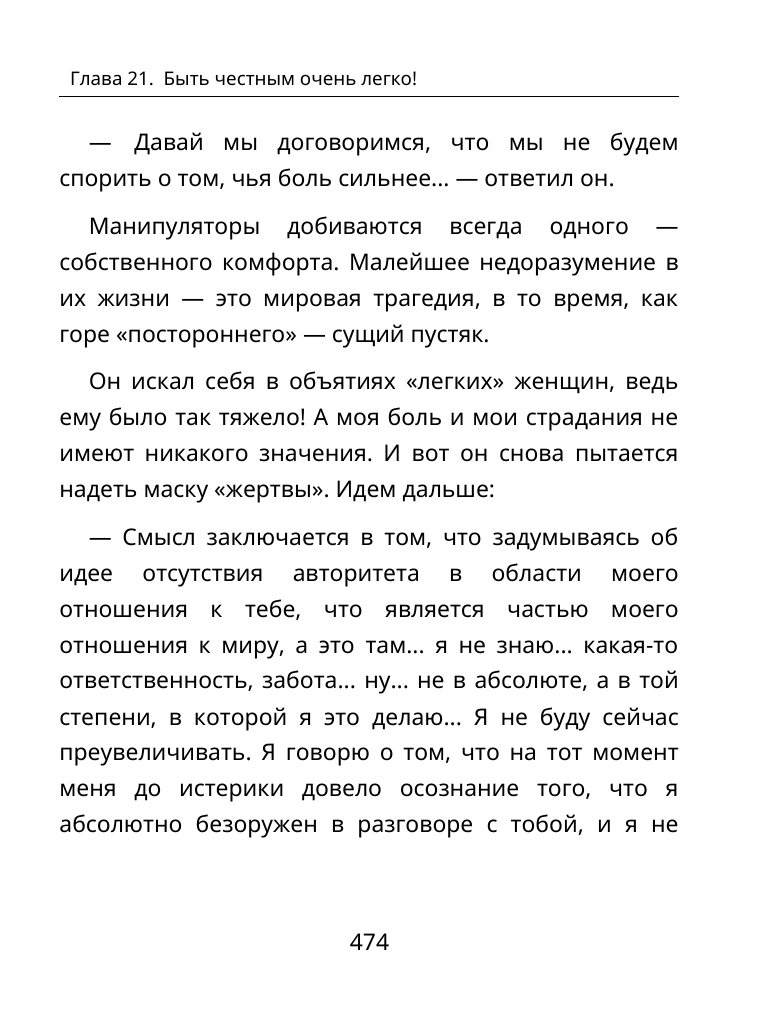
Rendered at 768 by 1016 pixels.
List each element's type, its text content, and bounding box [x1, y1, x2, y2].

text — Смысл заключается в том, что задумываясь об идее отсутствия авторитета в области моего отношения к тебе, что является частью моего отношения к миру, а это там... я не знаю... какая-то ответственность, забота... ну... не в абсолюте, а в той степени, в которой я это делаю... Я не буду сейчас преувеличивать. Я говорю о том, что на тот момент меня до истерики довело осознание того, что я абсолютно безоружен в разговоре с тобой, и я не [59, 521, 679, 839]
list Давай мы договоримся, что мы не будем спорить о том, чья боль сильнее... — ответил он. [59, 126, 679, 193]
text Манипуляторы добиваются всегда одного — собственного комфорта. Малейшее недоразумение в их жизни — это мировая трагедия, в то время, как горе «постороннего» — сущий пустяк. [59, 210, 679, 349]
text Он искал себя в объятиях «легких» женщин, ведь ему было так тяжело! А моя боль и мои страдания не имеют никакого значения. И вот он снова пытается надеть маску «жертвы». Идем дальше: [59, 365, 679, 504]
